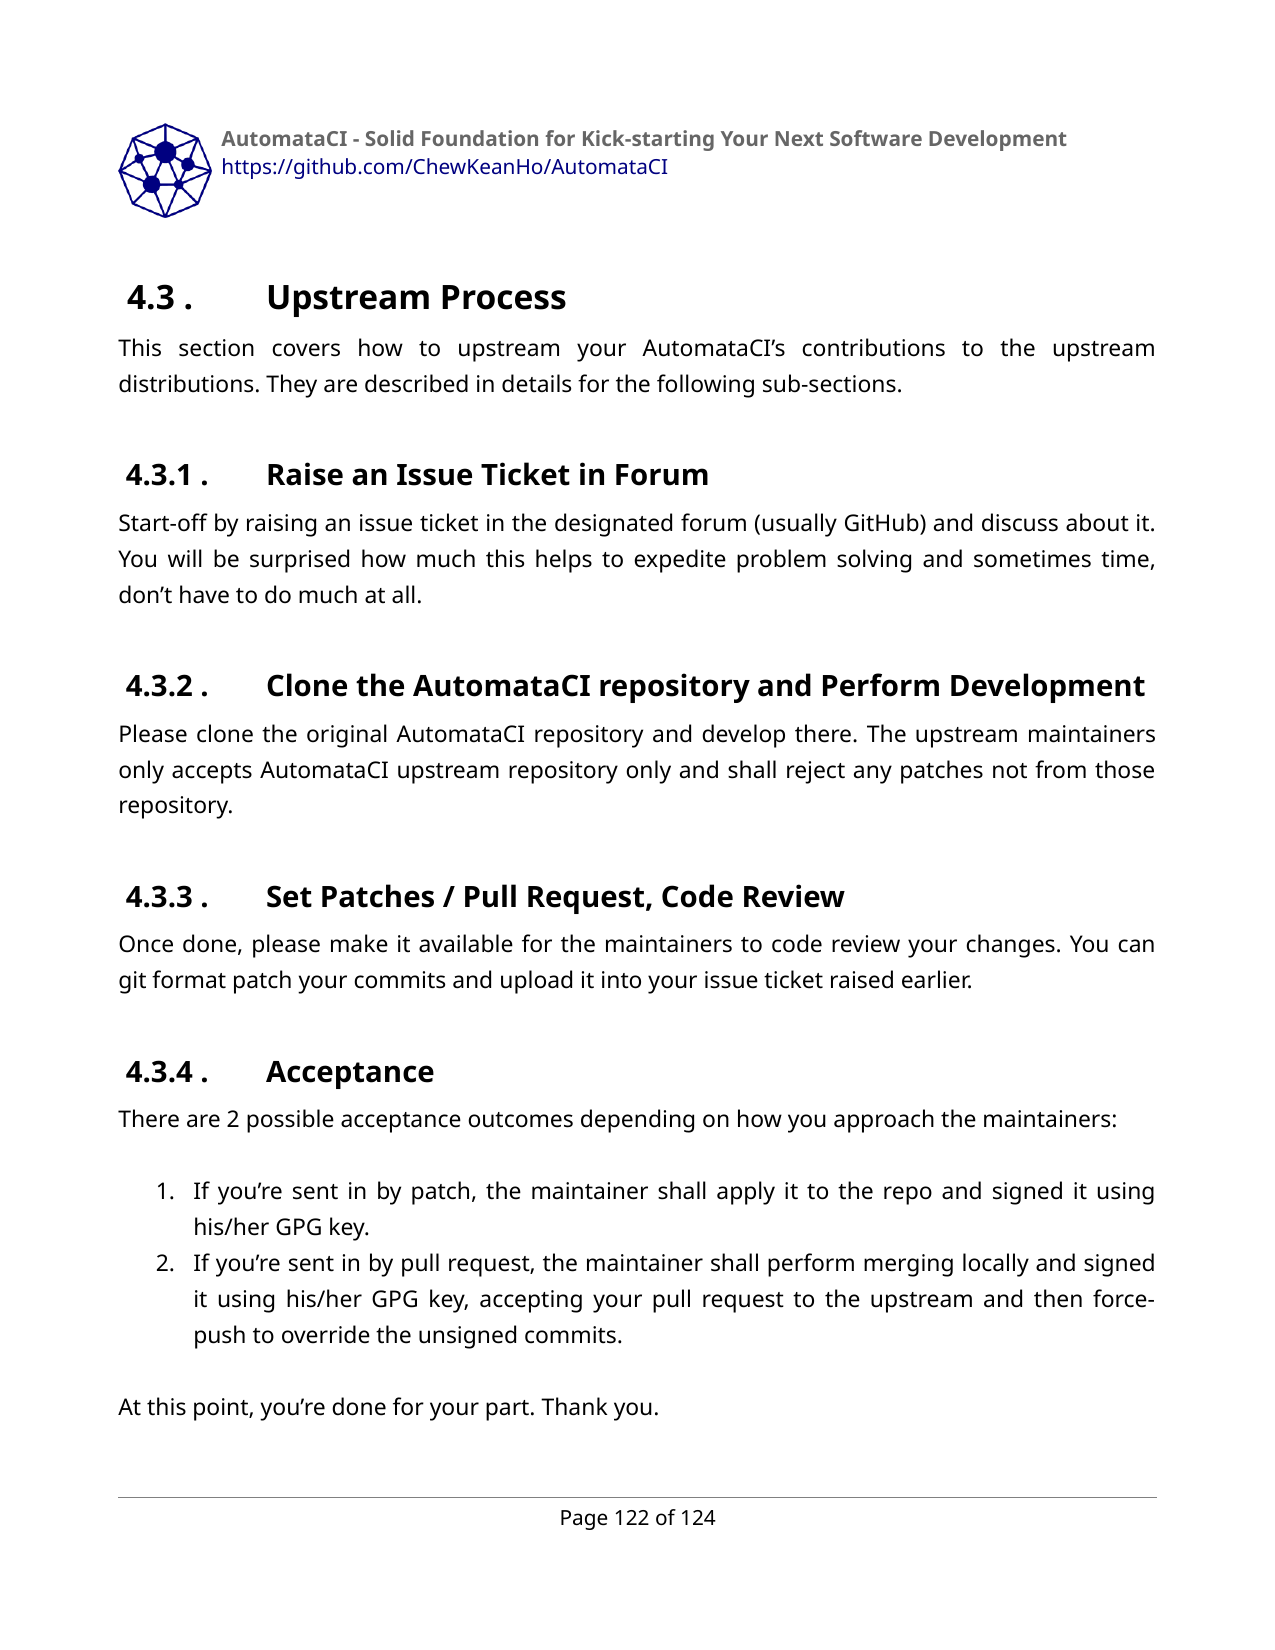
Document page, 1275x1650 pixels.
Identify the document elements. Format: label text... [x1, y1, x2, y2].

list If you’re sent in by patch, the maintainer shall apply it to the repo and signed it using his/her GPG key. [156, 1175, 1157, 1242]
subtitle Clone the AutomataCI repository and Perform Development [118, 665, 1157, 705]
text Please clone the original AutomataCI repository and develop there. The upstream maintainers only accepts AutomataCI upstream repository only and shall reject any patches not from those repository. [118, 718, 1157, 821]
list If you’re sent in by pull request, the maintainer shall perform merging locally and signed it using his/her GPG key, accepting your pull request to the upstream and then force-push to override the unsigned commits. [156, 1247, 1157, 1350]
picture [118, 123, 212, 218]
subtitle Raise an Issue Ticket in Forum [118, 454, 1157, 494]
subtitle Acceptance [118, 1051, 1157, 1091]
subtitle Upstream Process [118, 274, 1157, 319]
text Once done, please make it available for the maintainers to code review your changes. You can git format patch your commits and upload it into your issue ticket raised earlier. [118, 928, 1157, 996]
text There are 2 possible acceptance outcomes depending on how you approach the maintainers: [118, 1103, 1157, 1134]
text This section covers how to upstream your AutomataCI’s contributions to the upstream distributions. They are described in details for the following sub-sections. [118, 332, 1157, 399]
text At this point, you’re done for your part. Thank you. [118, 1391, 1157, 1422]
text Start-off by raising an issue ticket in the designated forum (usually GitHub) and discuss about it. You will be surprised how much this helps to expedite problem solving and sometimes time, don’t have to do much at all. [118, 507, 1157, 610]
subtitle Set Patches / Pull Request, Code Review [118, 876, 1157, 916]
